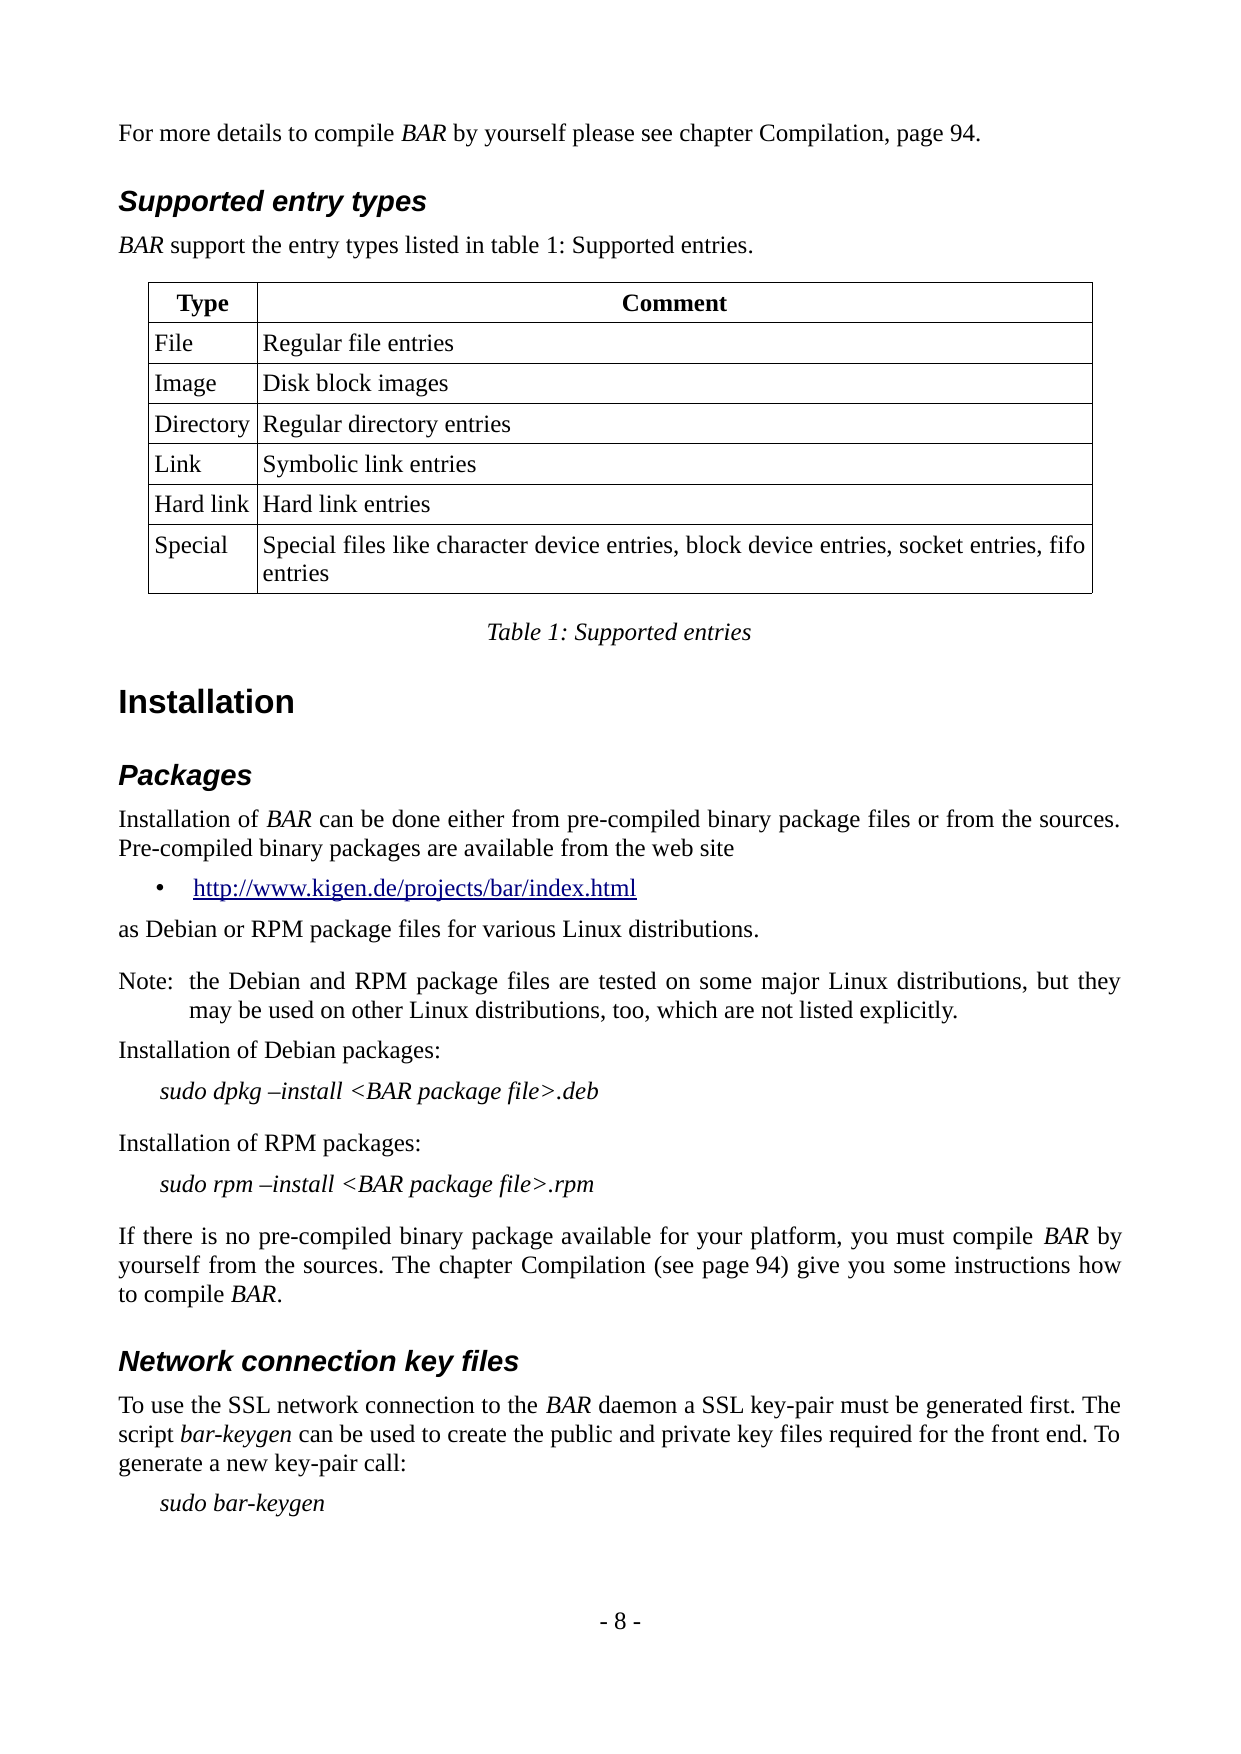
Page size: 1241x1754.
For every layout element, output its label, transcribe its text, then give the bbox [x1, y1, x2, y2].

table_header Comment [258, 283, 1092, 322]
text To use the SSL network connection to the BAR daemon a SSL key-pair must be generated first. The script bar-keygen can be used to create the public and private key files required for the front end. To generate a new key-pair call: [118, 1391, 1122, 1477]
subtitle Packages [118, 758, 1122, 792]
table_cell Special [149, 525, 257, 593]
text Note: the Debian and RPM package files are tested on some major Linux distributions, but they may be used on other Linux distributions, too, which are not listed explicitly. [118, 966, 1122, 1024]
text Installation of Debian packages: [118, 1036, 1122, 1064]
table_cell Image [149, 364, 257, 403]
text Installation of RPM packages: [118, 1128, 1122, 1157]
list http://www.kigen.de/projects/bar/index.html [156, 873, 1122, 902]
text Table 1: Supported entries [118, 617, 1122, 645]
text as Debian or RPM package files for various Linux distributions. [118, 914, 1122, 943]
text If there is no pre-compiled binary package available for your platform, you must compile BAR by yourself from the sources. The chapter Compilation (see page 94) give you some instructions how to compile BAR. [118, 1221, 1122, 1308]
table_cell Symbolic link entries [258, 444, 1092, 483]
table_cell Hard link [149, 485, 257, 524]
table_cell File [149, 323, 257, 363]
table_cell Directory [149, 404, 257, 443]
table_cell Hard link entries [258, 485, 1092, 524]
text sudo rpm –install <BAR package file>.rpm [159, 1169, 1122, 1198]
table_cell Link [149, 444, 257, 483]
table_cell Regular directory entries [258, 404, 1092, 443]
text sudo bar-keygen [159, 1488, 1122, 1517]
text Installation of BAR can be done either from pre-compiled binary package files or from the sources. Pre-compiled binary packages are available from the web site [118, 804, 1122, 862]
table_cell Special files like character device entries, block device entries, socket entries, fifo entries [258, 525, 1092, 593]
subtitle Installation [118, 682, 1122, 721]
table_header Type [149, 283, 257, 322]
subtitle Network connection key files [118, 1344, 1122, 1378]
text sudo dpkg –install <BAR package file>.deb [159, 1076, 1122, 1105]
text BAR support the entry types listed in table 1: Supported entries. [118, 230, 1122, 258]
text For more details to compile BAR by yourself please see chapter Compilation, page 94. [118, 118, 1122, 147]
table_cell Disk block images [258, 364, 1092, 403]
subtitle Supported entry types [118, 184, 1122, 217]
table_cell Regular file entries [258, 323, 1092, 363]
